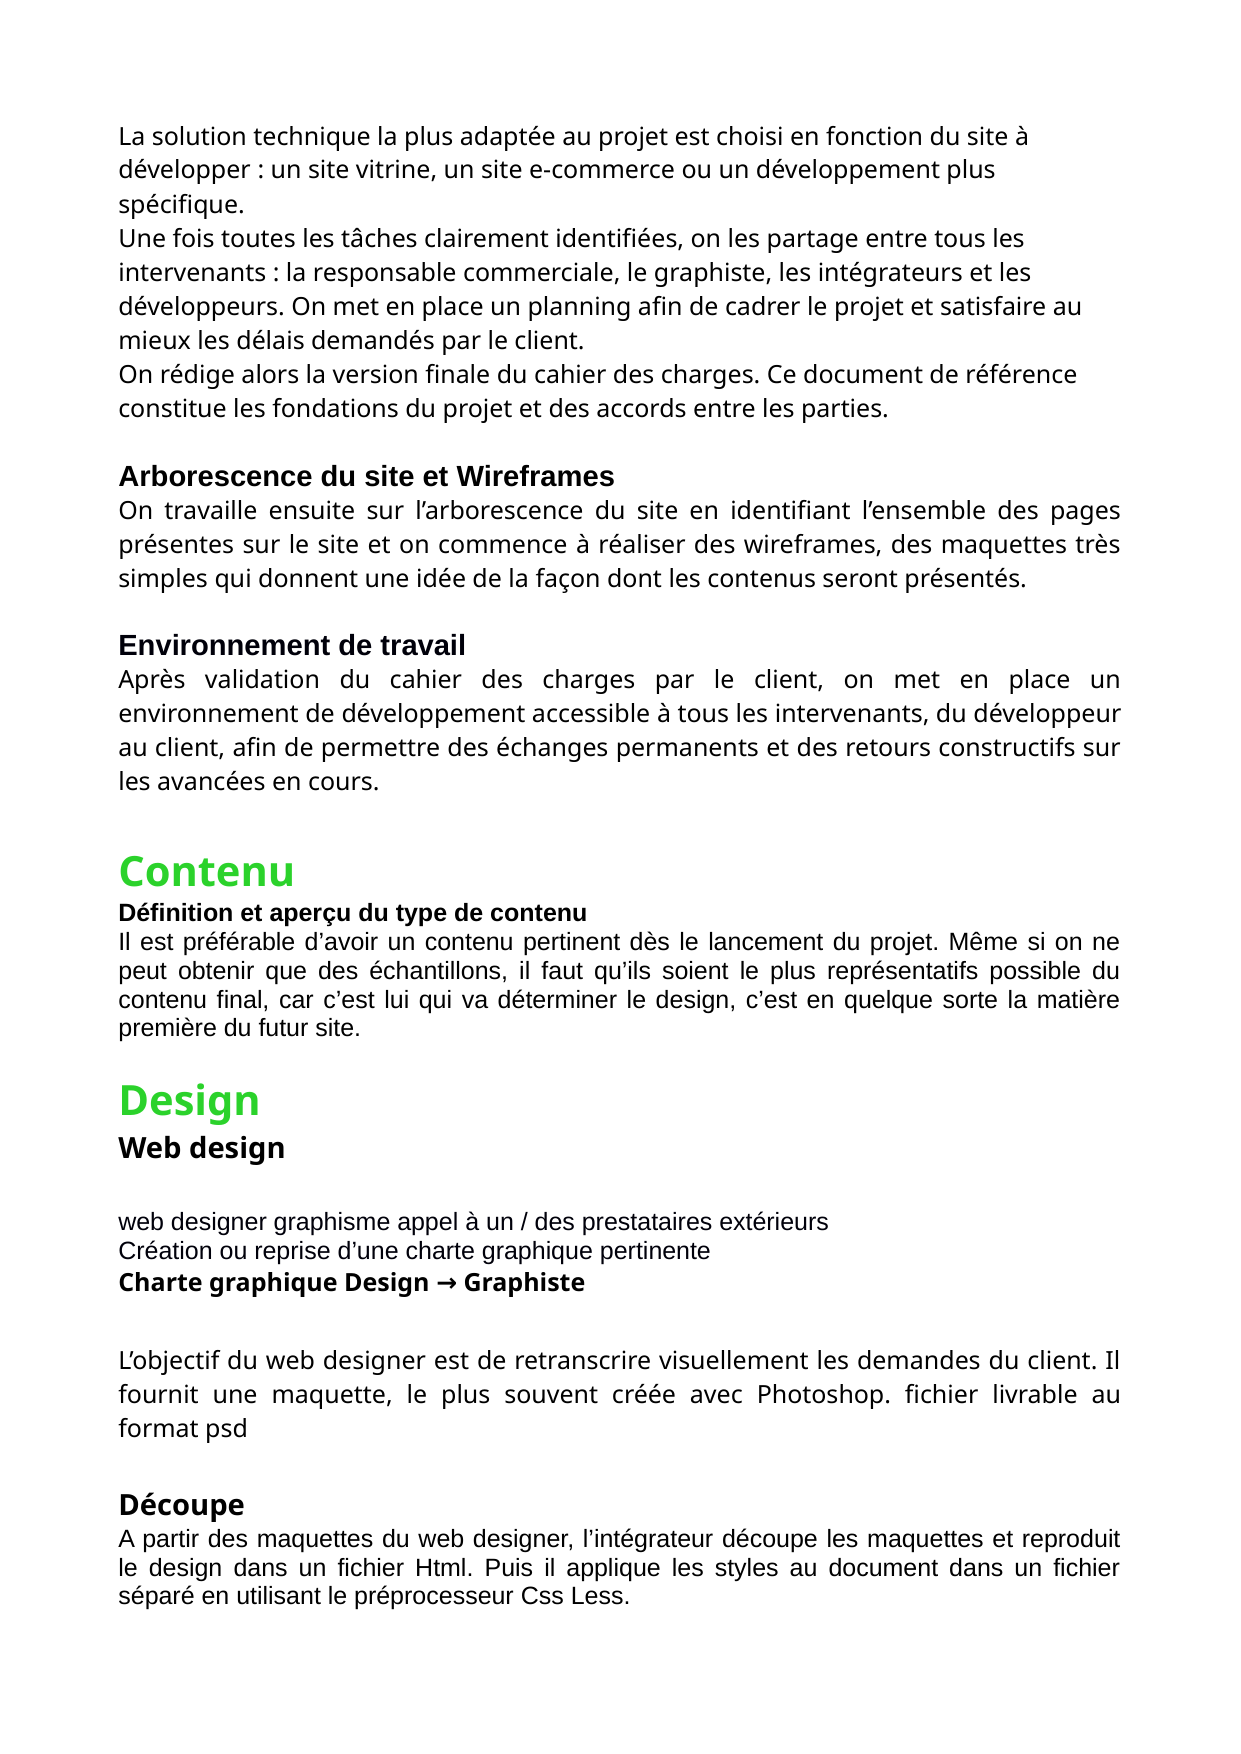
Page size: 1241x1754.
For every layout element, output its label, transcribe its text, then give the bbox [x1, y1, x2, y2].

text Création ou reprise d’une charte graphique pertinente [118, 1236, 1122, 1264]
text Après validation du cahier des charges par le client, on met en place un environnement de développement accessible à tous les intervenants, du développeur au client, afin de permettre des échanges permanents et des retours constructifs sur les avancées en cours. [118, 662, 1122, 798]
text Définition et aperçu du type de contenu [118, 898, 1122, 927]
text L’objectif du web designer est de retranscrire visuellement les demandes du client. Il fournit une maquette, le plus souvent créée avec Photoshop. fichier livrable au format psd [118, 1342, 1122, 1444]
text On travaille ensuite sur l’arborescence du site en identifiant l’ensemble des pages présentes sur le site et on commence à réaliser des wireframes, des maquettes très simples qui donnent une idée de la façon dont les contenus seront présentés. [118, 492, 1122, 594]
text Il est préférable d’avoir un contenu pertinent dès le lancement du projet. Même si on ne peut obtenir que des échantillons, il faut qu’ils soient le plus représentatifs possible du contenu final, car c’est lui qui va déterminer le design, c’est en quelque sorte la matière première du futur site. [118, 927, 1122, 1042]
text Charte graphique Design → Graphiste [118, 1264, 1122, 1298]
text Web design [118, 1128, 1122, 1167]
text Arborescence du site et Wireframes [118, 459, 1122, 492]
text Une fois toutes les tâches clairement identifiées, on les partage entre tous les intervenants : la responsable commerciale, le graphiste, les intégrateurs et les développeurs. On met en place un planning afin de cadrer le projet et satisfaire au mieux les délais demandés par le client. [118, 220, 1122, 357]
text Design [118, 1071, 1122, 1128]
text Contenu [118, 842, 1122, 898]
text Découpe [118, 1484, 1122, 1524]
text web designer graphisme appel à un / des prestataires extérieurs [118, 1207, 1122, 1236]
text A partir des maquettes du web designer, l’intégrateur découpe les maquettes et reproduit le design dans un fichier Html. Puis il applique les styles au document dans un fichier séparé en utilisant le préprocesseur Css Less. [118, 1524, 1122, 1610]
text La solution technique la plus adaptée au projet est choisi en fonction du site à développer : un site vitrine, un site e-commerce ou un développement plus spécifique. [118, 118, 1122, 220]
text On rédige alors la version finale du cahier des charges. Ce document de référence constitue les fondations du projet et des accords entre les parties. [118, 357, 1122, 425]
text Environnement de travail [118, 628, 1122, 662]
